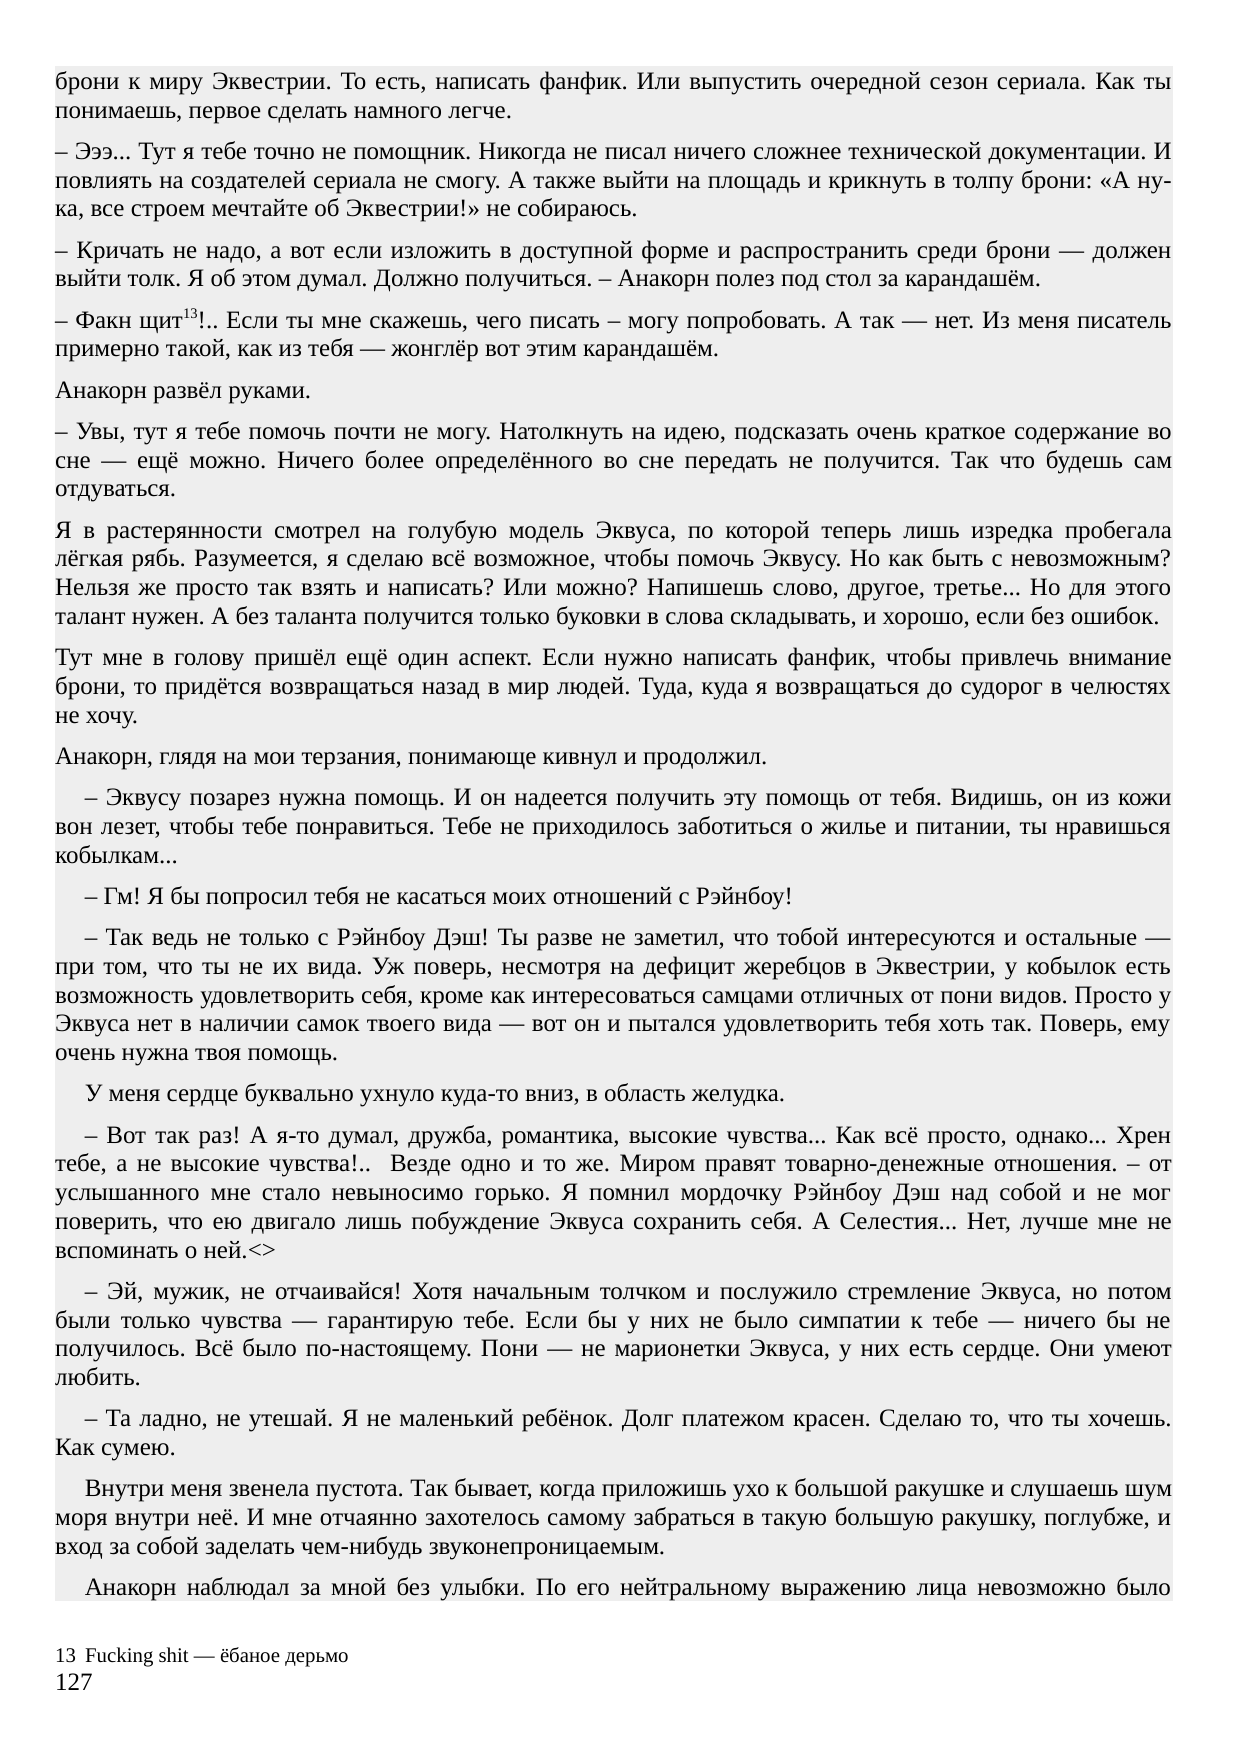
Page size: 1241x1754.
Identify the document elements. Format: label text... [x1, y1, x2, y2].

text Анакорн развёл руками. [55, 375, 1173, 403]
text Я в растерянности смотрел на голубую модель Эквуса, по которой теперь лишь изредка пробегала лёгкая рябь. Разумеется, я сделаю всё возможное, чтобы помочь Эквусу. Но как быть с невозможным? Нельзя же просто так взять и написать? Или можно? Напишешь слово, другое, третье... Но для этого талант нужен. А без таланта получится только буковки в слова складывать, и хорошо, если без ошибок. [55, 515, 1173, 630]
text – Эээ... Тут я тебе точно не помощник. Никогда не писал ничего сложнее технической документации. И повлиять на создателей сериала не смогу. А также выйти на площадь и крикнуть в толпу брони: «А ну-ка, все строем мечтайте об Эквестрии!» не собираюсь. [55, 136, 1173, 222]
text У меня сердце буквально ухнуло куда-то вниз, в область желудка. [55, 1078, 1173, 1107]
text – Так ведь не только с Рэйнбоу Дэш! Ты разве не заметил, что тобой интересуются и остальные — при том, что ты не их вида. Уж поверь, несмотря на дефицит жеребцов в Эквестрии, у кобылок есть возможность удовлетворить себя, кроме как интересоваться самцами отличных от пони видов. Просто у Эквуса нет в наличии самок твоего вида — вот он и пытался удовлетворить тебя хоть так. Поверь, ему очень нужна твоя помощь. [55, 922, 1173, 1066]
text Тут мне в голову пришёл ещё один аспект. Если нужно написать фанфик, чтобы привлечь внимание брони, то придётся возвращаться назад в мир людей. Туда, куда я возвращаться до судорог в челюстях не хочу. [55, 642, 1173, 728]
text – Эй, мужик, не отчаивайся! Хотя начальным толчком и послужило стремление Эквуса, но потом были только чувства — гарантирую тебе. Если бы у них не было симпатии к тебе — ничего бы не получилось. Всё было по-настоящему. Пони — не марионетки Эквуса, у них есть сердце. Они умеют любить. [55, 1276, 1173, 1391]
text брони к миру Эквестрии. То есть, написать фанфик. Или выпустить очередной сезон сериала. Как ты понимаешь, первое сделать намного легче. [55, 66, 1173, 123]
text – Факн щит!.. Если ты мне скажешь, чего писать – могу попробовать. А так — нет. Из меня писатель примерно такой, как из тебя — жонглёр вот этим карандашём. [55, 305, 1173, 362]
text Анакорн наблюдал за мной без улыбки. По его нейтральному выражению лица невозможно было [55, 1572, 1173, 1601]
text – Вот так раз! А я-то думал, дружба, романтика, высокие чувства... Как всё просто, однако... Хрен тебе, а не высокие чувства!.. Везде одно и то же. Миром правят товарно-денежные отношения. – от услышанного мне стало невыносимо горько. Я помнил мордочку Рэйнбоу Дэш над собой и не мог поверить, что ею двигало лишь побуждение Эквуса сохранить себя. А Селестия... Нет, лучше мне не вспоминать о ней.<> [55, 1120, 1173, 1263]
text – Гм! Я бы попросил тебя не касаться моих отношений с Рэйнбоу! [55, 881, 1173, 910]
text – Та ладно, не утешай. Я не маленький ребёнок. Долг платежом красен. Сделаю то, что ты хочешь. Как сумею. [55, 1403, 1173, 1461]
text – Кричать не надо, а вот если изложить в доступной форме и распространить среди брони — должен выйти толк. Я об этом думал. Должно получиться. – Анакорн полез под стол за карандашём. [55, 235, 1173, 292]
text Анакорн, глядя на мои терзания, понимающе кивнул и продолжил. [55, 741, 1173, 770]
text – Эквусу позарез нужна помощь. И он надеется получить эту помощь от тебя. Видишь, он из кожи вон лезет, чтобы тебе понравиться. Тебе не приходилось заботиться о жилье и питании, ты нравишься кобылкам... [55, 782, 1173, 868]
text Fucking shit — ёбаное дерьмо [55, 1642, 1173, 1667]
text Внутри меня звенела пустота. Так бывает, когда приложишь ухо к большой ракушке и слушаешь шум моря внутри неё. И мне отчаянно захотелось самому забраться в такую большую ракушку, поглубже, и вход за собой заделать чем-нибудь звуконепроницаемым. [55, 1473, 1173, 1560]
text – Увы, тут я тебе помочь почти не могу. Натолкнуть на идею, подсказать очень краткое содержание во сне — ещё можно. Ничего более определённого во сне передать не получится. Так что будешь сам отдуваться. [55, 416, 1173, 502]
